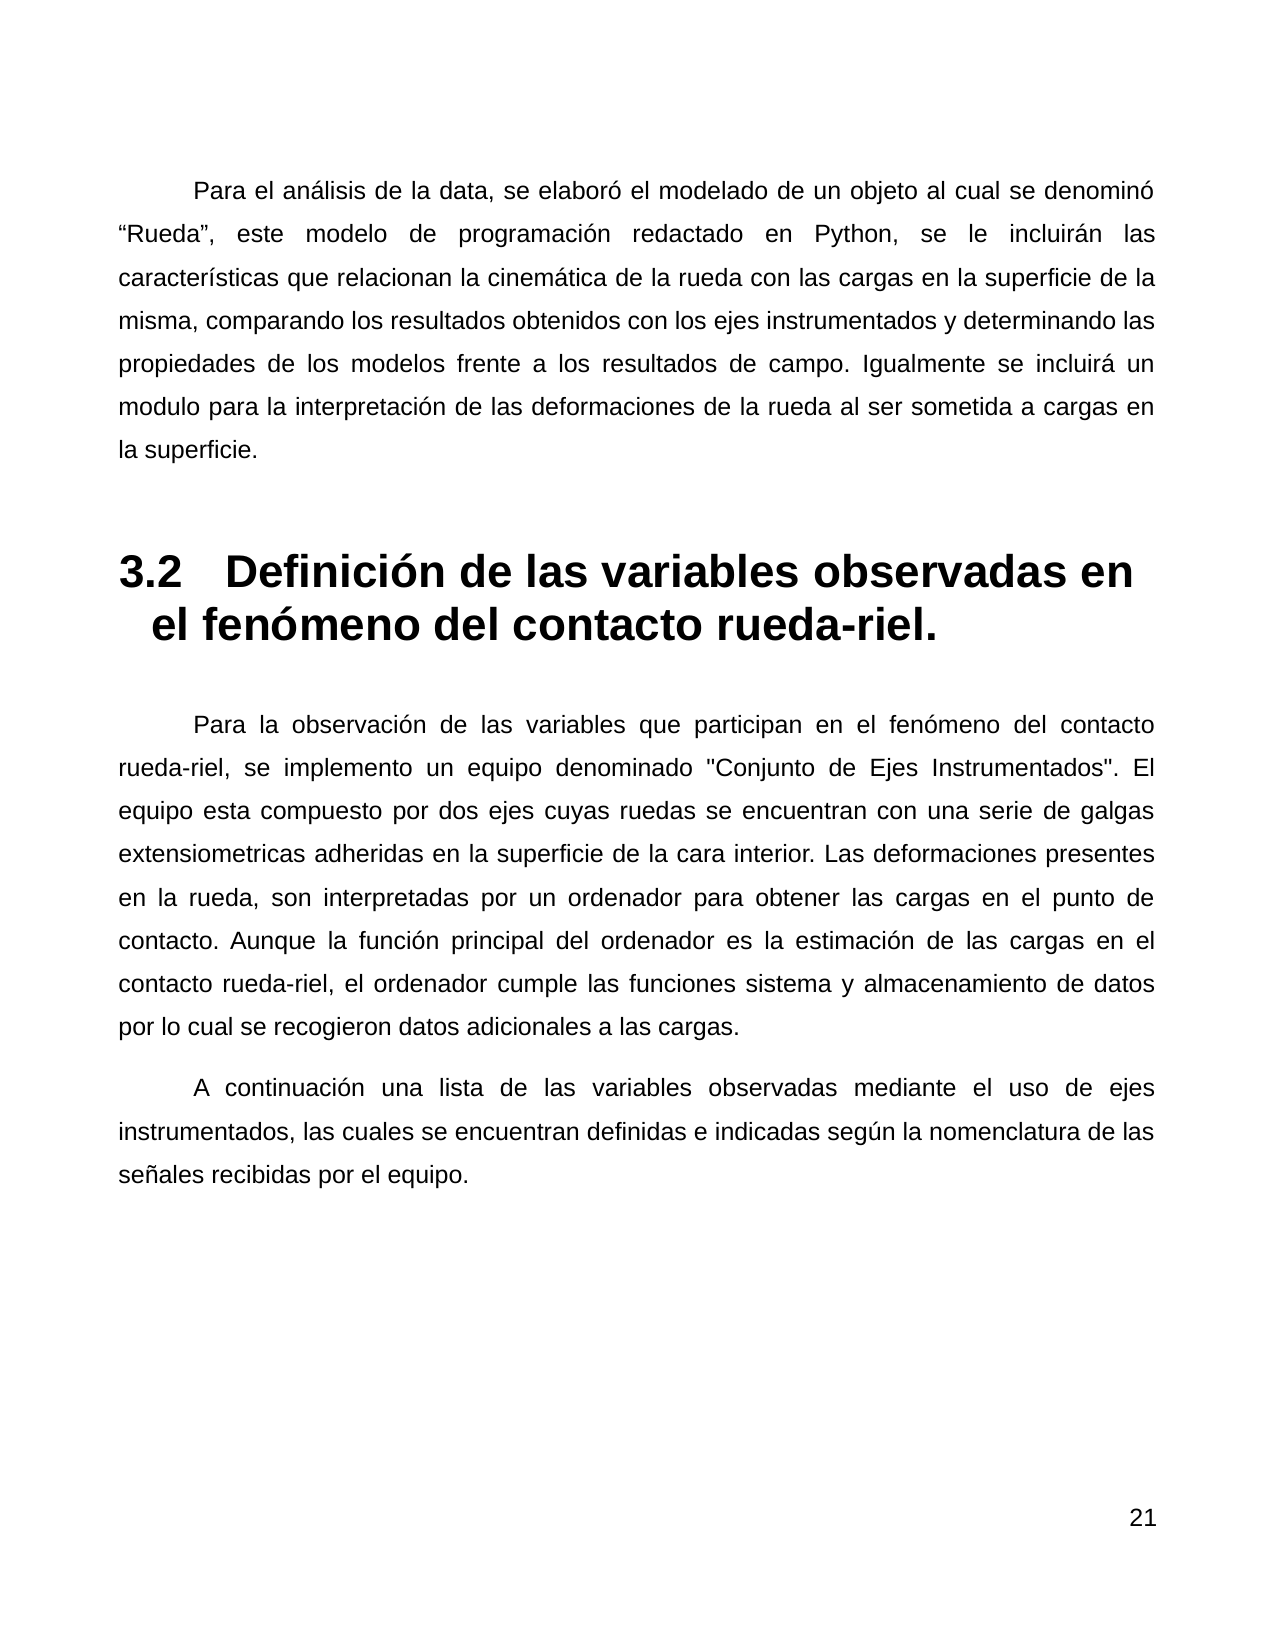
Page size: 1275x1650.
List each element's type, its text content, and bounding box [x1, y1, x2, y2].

text A continuación una lista de las variables observadas mediante el uso de ejes instrumentados, las cuales se encuentran definidas e indicadas según la nomenclatura de las señales recibidas por el equipo. [118, 1073, 1157, 1188]
text Para el análisis de la data, se elaboró el modelado de un objeto al cual se denominó “Rueda”, este modelo de programación redactado en Python, se le incluirán las características que relacionan la cinemática de la rueda con las cargas en la superficie de la misma, comparando los resultados obtenidos con los ejes instrumentados y determinando las propiedades de los modelos frente a los resultados de campo. Igualmente se incluirá un modulo para la interpretación de las deformaciones de la rueda al ser sometida a cargas en la superficie. [118, 176, 1157, 464]
text Para la observación de las variables que participan en el fenómeno del contacto rueda-riel, se implemento un equipo denominado "Conjunto de Ejes Instrumentados". El equipo esta compuesto por dos ejes cuyas ruedas se encuentran con una serie de galgas extensiometricas adheridas en la superficie de la cara interior. Las deformaciones presentes en la rueda, son interpretadas por un ordenador para obtener las cargas en el punto de contacto. Aunque la función principal del ordenador es la estimación de las cargas en el contacto rueda-riel, el ordenador cumple las funciones sistema y almacenamiento de datos por lo cual se recogieron datos adicionales a las cargas. [118, 710, 1157, 1041]
subtitle Definición de las variables observadas en el fenómeno del contacto rueda-riel. [106, 545, 1157, 650]
